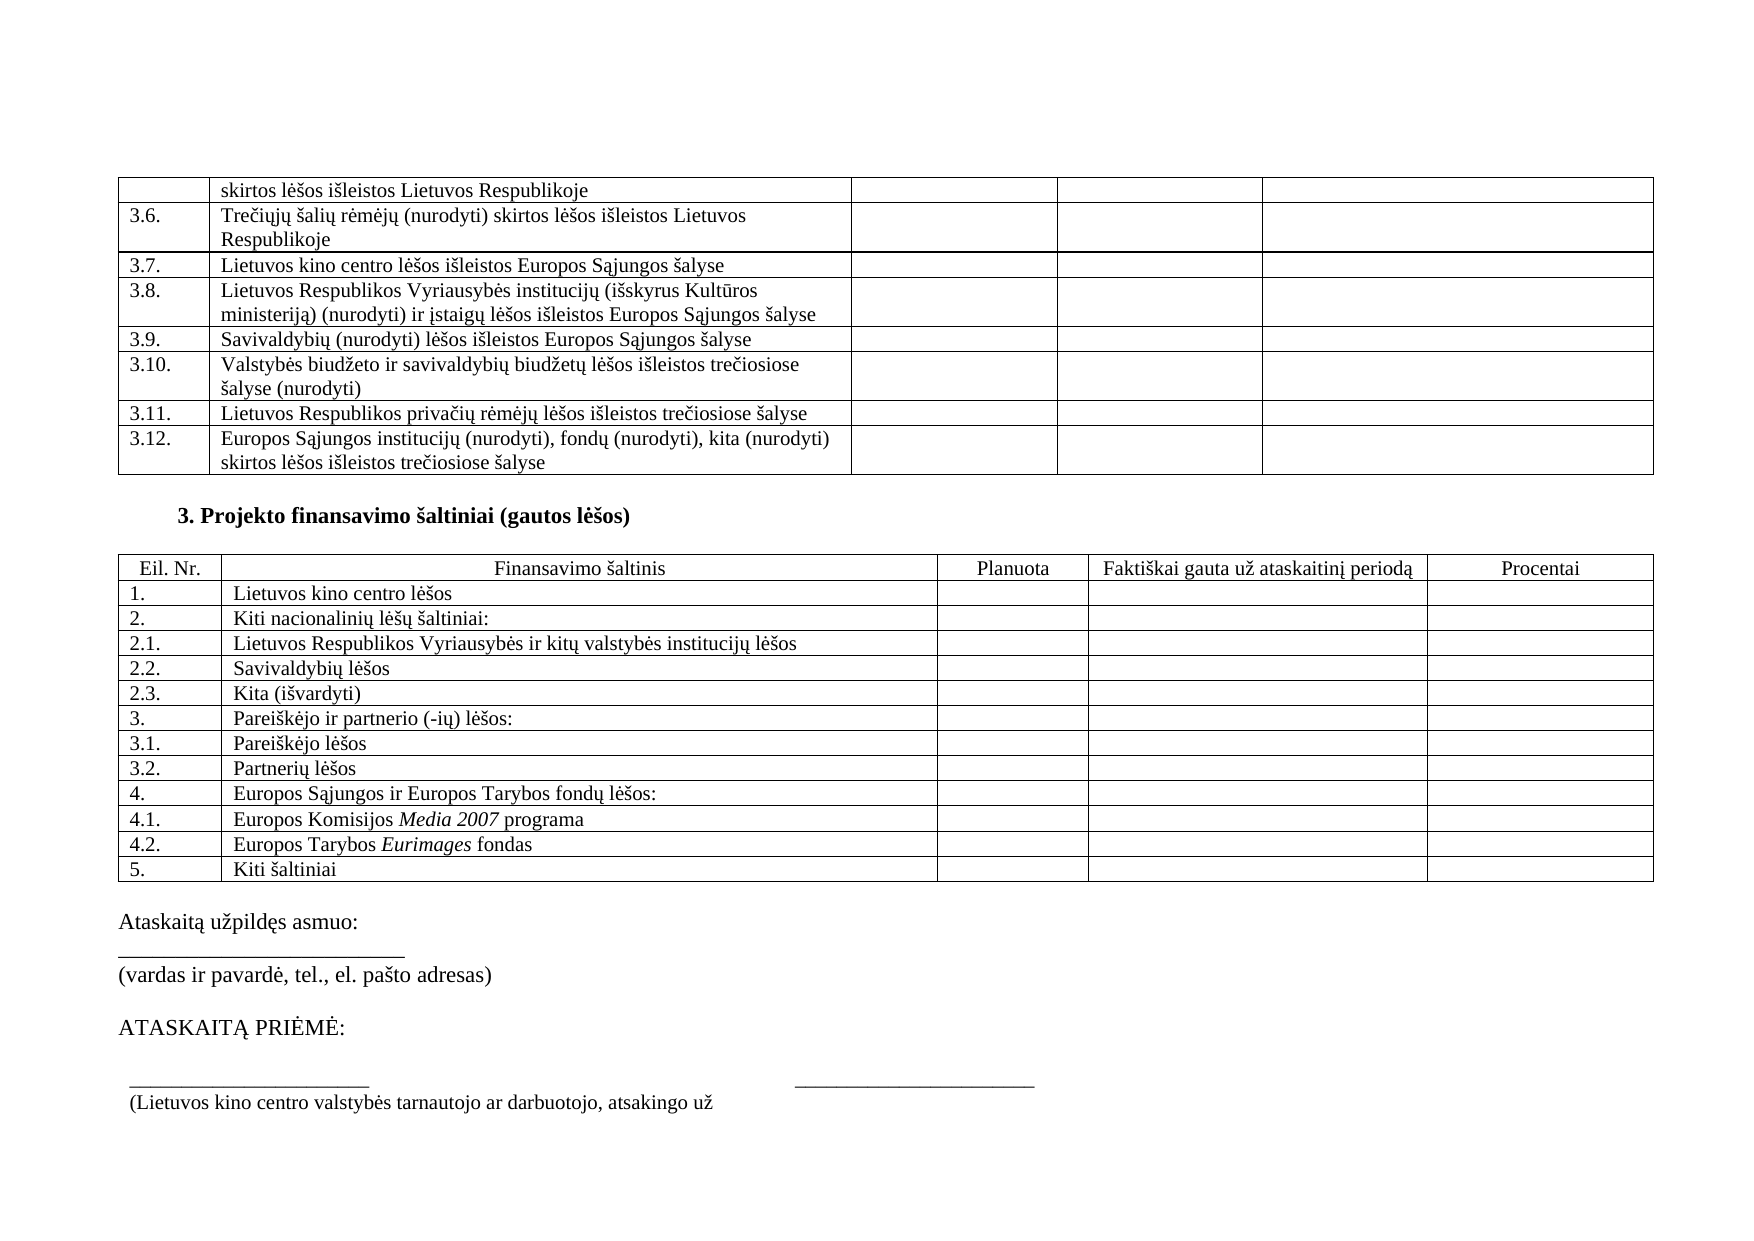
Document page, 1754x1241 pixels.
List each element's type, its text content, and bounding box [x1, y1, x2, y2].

table_cell [938, 731, 1088, 755]
table_cell [938, 756, 1088, 780]
table_cell [1263, 278, 1653, 326]
table_cell [1428, 581, 1653, 604]
table_cell skirtos lėšos išleistos Lietuvos Respublikoje [210, 178, 851, 202]
text _________________________ [118, 934, 1636, 961]
table_cell [1263, 426, 1653, 474]
table_cell [852, 178, 1057, 202]
table_cell Savivaldybių lėšos [222, 656, 937, 680]
table_cell [852, 426, 1057, 474]
table_cell [938, 832, 1088, 856]
table_cell 3.10. [119, 352, 209, 400]
table_cell 3.7. [119, 253, 209, 277]
table_cell [1263, 352, 1653, 400]
table_cell [938, 857, 1088, 881]
table_header Finansavimo šaltinis [222, 555, 937, 579]
table_cell [1263, 327, 1653, 351]
table_cell 2. [119, 606, 221, 630]
table_cell Lietuvos Respublikos Vyriausybės institucijų (išskyrus Kultūros ministeriją) (nurodyti) ir įstaigų lėšos išleistos Europos Sąjungos šalyse [210, 278, 851, 326]
table_cell 3.1. [119, 731, 221, 755]
table_header _______________________ [784, 1066, 1653, 1114]
table_cell [1058, 426, 1262, 474]
table_cell Lietuvos kino centro lėšos [222, 581, 937, 604]
table_cell 3.2. [119, 756, 221, 780]
table_cell Partnerių lėšos [222, 756, 937, 780]
table_cell [1089, 806, 1427, 831]
table_cell Kiti nacionalinių lėšų šaltiniai: [222, 606, 937, 630]
table_cell [1089, 832, 1427, 856]
table_cell 3.12. [119, 426, 209, 474]
table_header Planuota [938, 555, 1088, 579]
table_cell [938, 681, 1088, 705]
table_cell [1089, 681, 1427, 705]
table_cell [1428, 731, 1653, 755]
table_cell 3. [119, 706, 221, 730]
table_cell [1263, 203, 1653, 251]
table_cell Europos Komisijos Media 2007 programa [222, 806, 937, 831]
table_cell 4.2. [119, 832, 221, 856]
table_cell [1089, 581, 1427, 604]
table_cell [1428, 781, 1653, 805]
table_cell [1428, 656, 1653, 680]
table_cell [938, 606, 1088, 630]
table_cell 2.3. [119, 681, 221, 705]
table_cell [938, 781, 1088, 805]
table_cell Lietuvos Respublikos privačių rėmėjų lėšos išleistos trečiosiose šalyse [210, 401, 851, 425]
table_cell [1058, 203, 1262, 251]
table_cell [1263, 178, 1653, 202]
table_cell [852, 327, 1057, 351]
table_cell Lietuvos Respublikos Vyriausybės ir kitų valstybės institucijų lėšos [222, 631, 937, 655]
table_cell Trečiųjų šalių rėmėjų (nurodyti) skirtos lėšos išleistos Lietuvos Respublikoje [210, 203, 851, 251]
table_cell Pareiškėjo lėšos [222, 731, 937, 755]
text (vardas ir pavardė, tel., el. pašto adresas) [118, 961, 1636, 987]
table_cell [1428, 631, 1653, 655]
table_cell [1089, 631, 1427, 655]
table_cell [1058, 327, 1262, 351]
table_cell Europos Tarybos Eurimages fondas [222, 832, 937, 856]
table_cell 4.1. [119, 806, 221, 831]
table_cell [1089, 731, 1427, 755]
table_header _______________________ (Lietuvos kino centro valstybės tarnautojo ar darbuotojo, atsakingo už [118, 1066, 783, 1114]
table_cell [1058, 253, 1262, 277]
table_cell [938, 581, 1088, 604]
table_cell 2.2. [119, 656, 221, 680]
table_cell 3.11. [119, 401, 209, 425]
table_cell [1089, 706, 1427, 730]
table_cell [1089, 606, 1427, 630]
table_cell Lietuvos kino centro lėšos išleistos Europos Sąjungos šalyse [210, 253, 851, 277]
table_cell [1263, 253, 1653, 277]
table_cell [1089, 756, 1427, 780]
table_cell [938, 806, 1088, 831]
table_cell [1089, 656, 1427, 680]
table_cell [119, 178, 209, 202]
table_cell [1428, 832, 1653, 856]
table_cell [852, 278, 1057, 326]
table_cell Pareiškėjo ir partnerio (-ių) lėšos: [222, 706, 937, 730]
table_cell [1089, 781, 1427, 805]
table_cell [1058, 401, 1262, 425]
table_header Faktiškai gauta už ataskaitinį periodą [1089, 555, 1427, 579]
table_cell [938, 631, 1088, 655]
table_cell [1263, 401, 1653, 425]
table_cell [1058, 352, 1262, 400]
table_cell [852, 401, 1057, 425]
table_cell [852, 253, 1057, 277]
table_cell Savivaldybių (nurodyti) lėšos išleistos Europos Sąjungos šalyse [210, 327, 851, 351]
table_cell [1428, 706, 1653, 730]
table_cell [1058, 178, 1262, 202]
text Ataskaitą užpildęs asmuo: [118, 908, 1636, 934]
table_cell Kiti šaltiniai [222, 857, 937, 881]
table_cell [1428, 606, 1653, 630]
table_cell 2.1. [119, 631, 221, 655]
table_cell 1. [119, 581, 221, 604]
table_cell 3.9. [119, 327, 209, 351]
table_cell Valstybės biudžeto ir savivaldybių biudžetų lėšos išleistos trečiosiose šalyse (nurodyti) [210, 352, 851, 400]
table_cell Kita (išvardyti) [222, 681, 937, 705]
table_cell [852, 352, 1057, 400]
table_cell [938, 706, 1088, 730]
table_cell 4. [119, 781, 221, 805]
table_cell 5. [119, 857, 221, 881]
table_cell [852, 203, 1057, 251]
text ATASKAITĄ PRIĖMĖ: [118, 1013, 1636, 1040]
table_cell [1428, 756, 1653, 780]
text 3. Projekto finansavimo šaltiniai (gautos lėšos) [118, 502, 1636, 528]
table_cell [1089, 857, 1427, 881]
table_cell [1058, 278, 1262, 326]
table_cell 3.6. [119, 203, 209, 251]
table_cell [1428, 806, 1653, 831]
table_cell [1428, 857, 1653, 881]
table_cell Europos Sąjungos ir Europos Tarybos fondų lėšos: [222, 781, 937, 805]
table_cell [1428, 681, 1653, 705]
table_header Procentai [1428, 555, 1653, 579]
table_header Eil. Nr. [119, 555, 221, 579]
table_cell [938, 656, 1088, 680]
table_cell 3.8. [119, 278, 209, 326]
table_cell Europos Sąjungos institucijų (nurodyti), fondų (nurodyti), kita (nurodyti) skirtos lėšos išleistos trečiosiose šalyse [210, 426, 851, 474]
